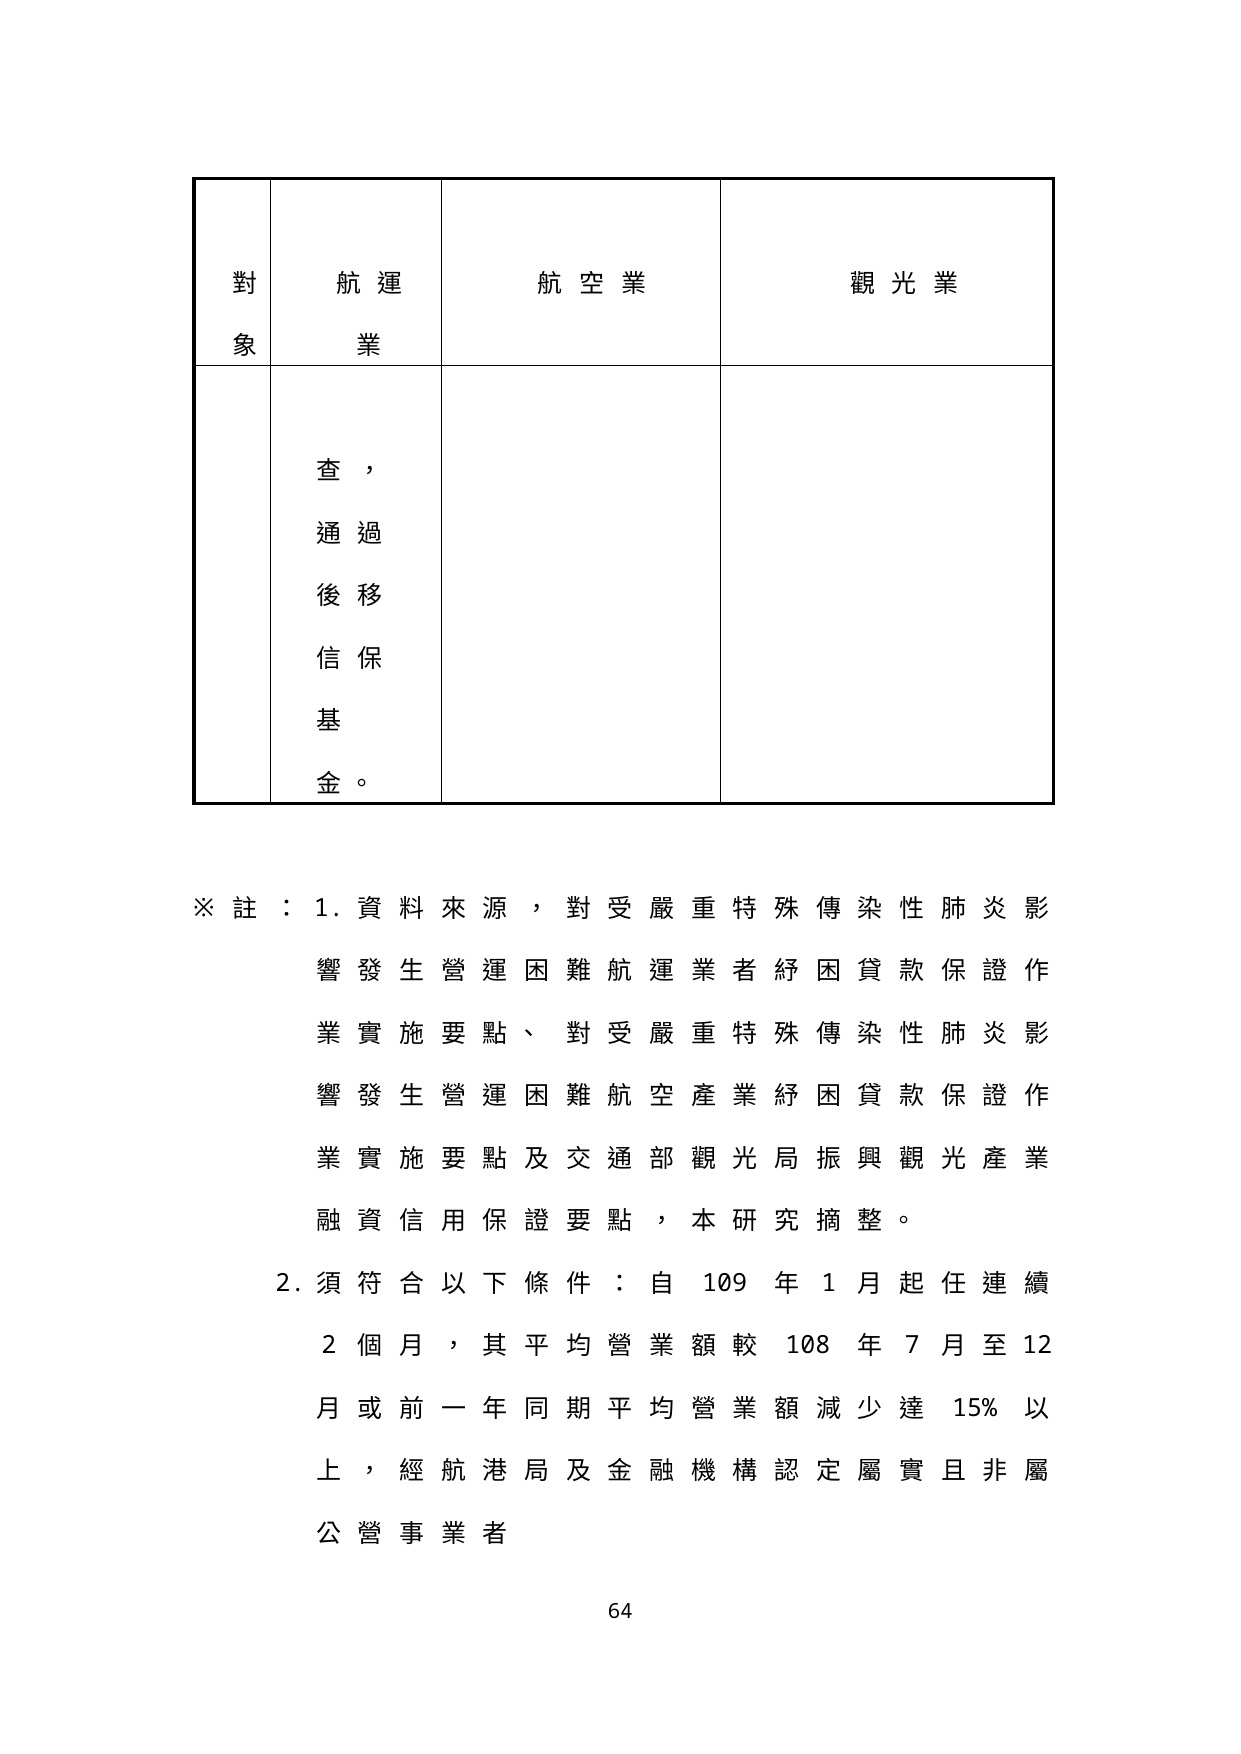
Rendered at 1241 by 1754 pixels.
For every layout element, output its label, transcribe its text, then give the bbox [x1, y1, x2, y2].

table_cell [442, 366, 720, 802]
table_cell 查，通過後移信保基金。 [271, 366, 441, 802]
table_header 航空業 [442, 180, 720, 365]
table_header 觀光業 [721, 180, 1052, 365]
table_header 對象 [196, 180, 270, 365]
text 2.須符合以下條件：自109年1月起任連續2個月，其平均營業額較108年7月至12月或前一年同期平均營業額減少達15%以上，經航港局及金融機構認定屬實且非屬公營事業者 [183, 1240, 1058, 1552]
table_cell - [721, 366, 1052, 802]
table_header 航運業 [271, 180, 441, 365]
table_cell [196, 366, 270, 802]
text ※註：1.資料來源，對受嚴重特殊傳染性肺炎影響發生營運困難航運業者紓困貸款保證作業實施要點、對受嚴重特殊傳染性肺炎影響發生營運困難航空產業紓困貸款保證作業實施要點及交通部觀光局振興觀光產業融資信用保證要點，本研究摘整。 [183, 865, 1058, 1240]
